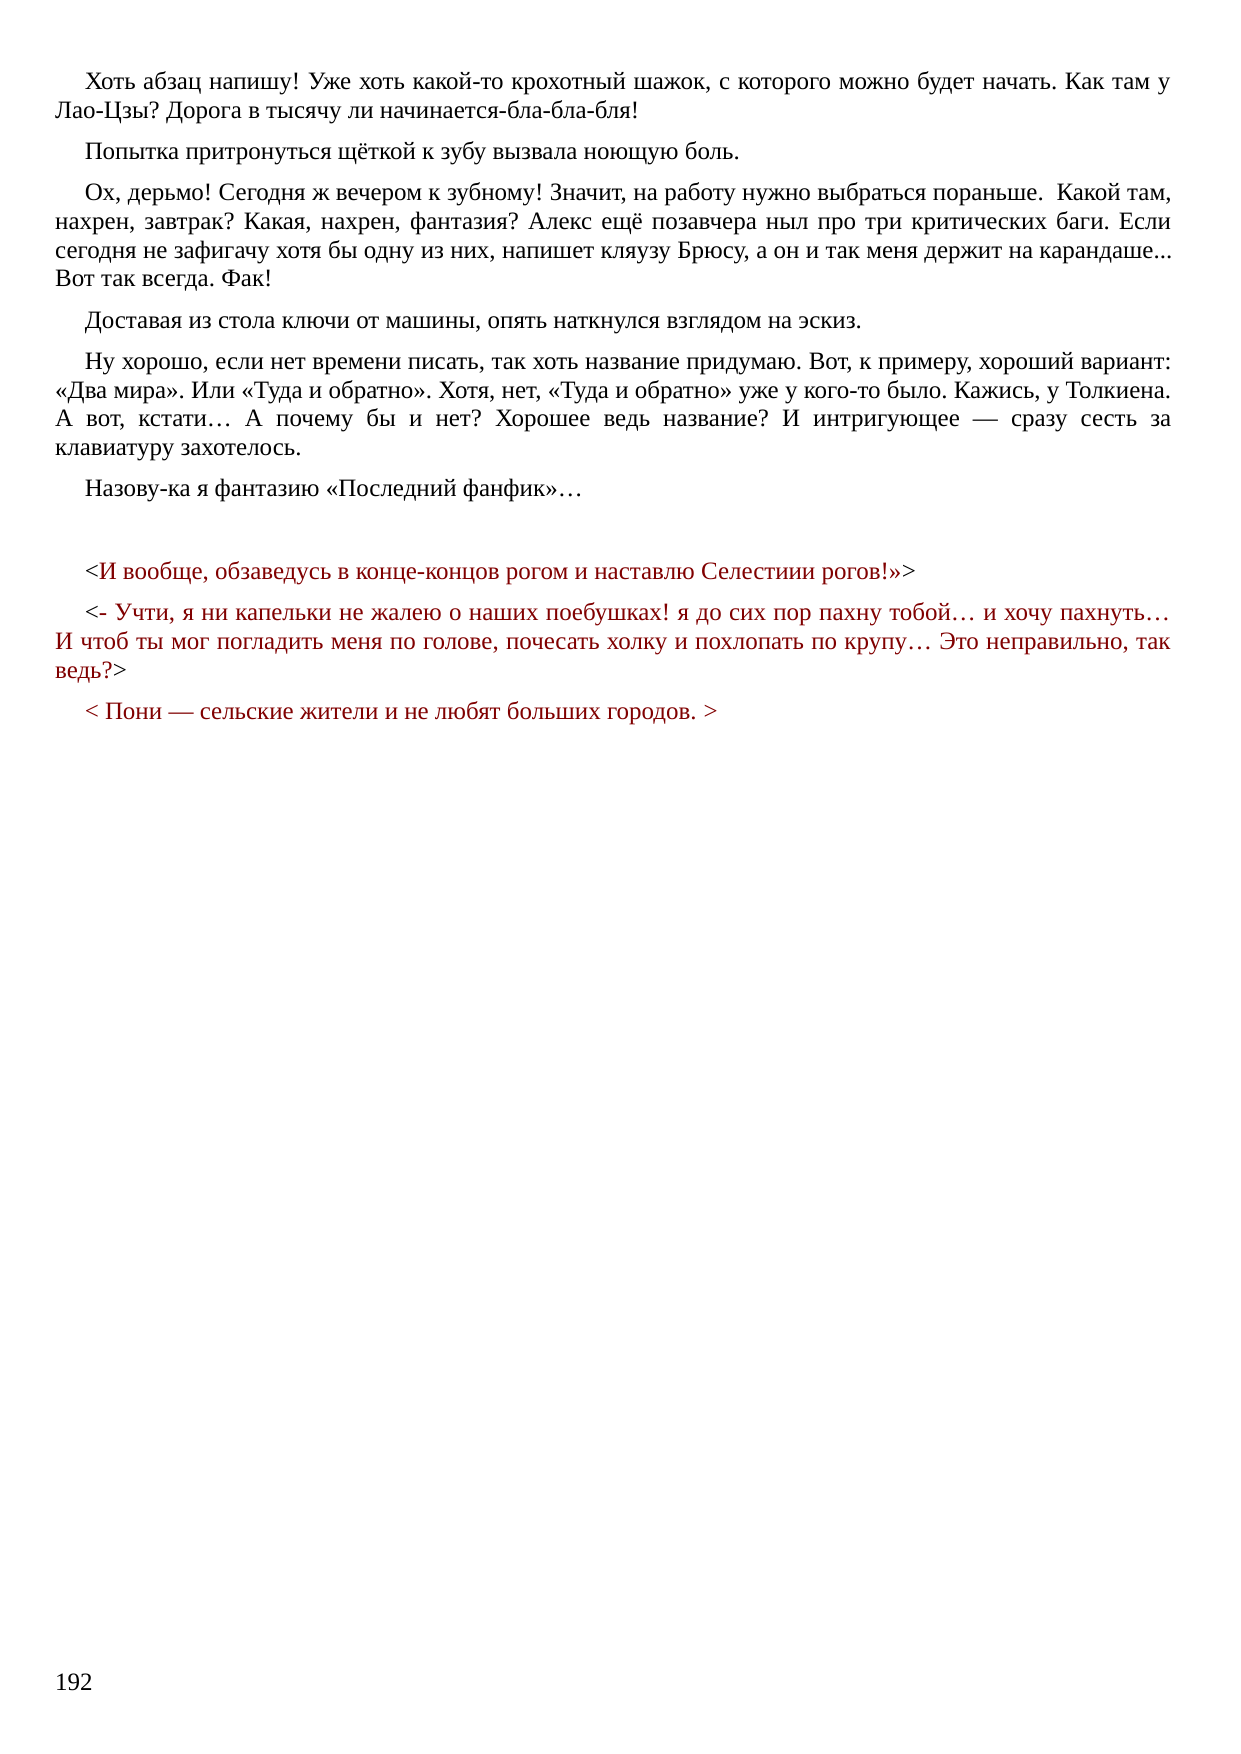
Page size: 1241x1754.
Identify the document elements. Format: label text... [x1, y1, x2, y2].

text Доставая из стола ключи от машины, опять наткнулся взглядом на эскиз. [55, 305, 1173, 333]
text < Пони — сельские жители и не любят больших городов. > [55, 696, 1173, 725]
text Ну хорошо, если нет времени писать, так хоть название придумаю. Вот, к примеру, хороший вариант: «Два мира». Или «Туда и обратно». Хотя, нет, «Туда и обратно» уже у кого-то было. Кажись, у Толкиена. А вот, кстати… А почему бы и нет? Хорошее ведь название? И интригующее — сразу сесть за клавиатуру захотелось. [55, 346, 1173, 461]
text <- Учти, я ни капельки не жалею о наших поебушках! я до сих пор пахну тобой… и хочу пахнуть… И чтоб ты мог погладить меня по голове, почесать холку и похлопать по крупу… Это неправильно, так ведь?> [55, 597, 1173, 683]
text Попытка притронуться щёткой к зубу вызвала ноющую боль. [55, 136, 1173, 165]
text Назову-ка я фантазию «Последний фанфик»… [55, 473, 1173, 502]
text Хоть абзац напишу! Уже хоть какой-то крохотный шажок, с которого можно будет начать. Как там у Лао-Цзы? Дорога в тысячу ли начинается-бла-бла-бля! [55, 66, 1173, 123]
text <И вообще, обзаведусь в конце-концов рогом и наставлю Селестиии рогов!»> [55, 556, 1173, 585]
text Ох, дерьмо! Сегодня ж вечером к зубному! Значит, на работу нужно выбраться пораньше. Какой там, нахрен, завтрак? Какая, нахрен, фантазия? Алекс ещё позавчера ныл про три критических баги. Если сегодня не зафигачу хотя бы одну из них, напишет кляузу Брюсу, а он и так меня держит на карандаше... Вот так всегда. Фак! [55, 177, 1173, 292]
